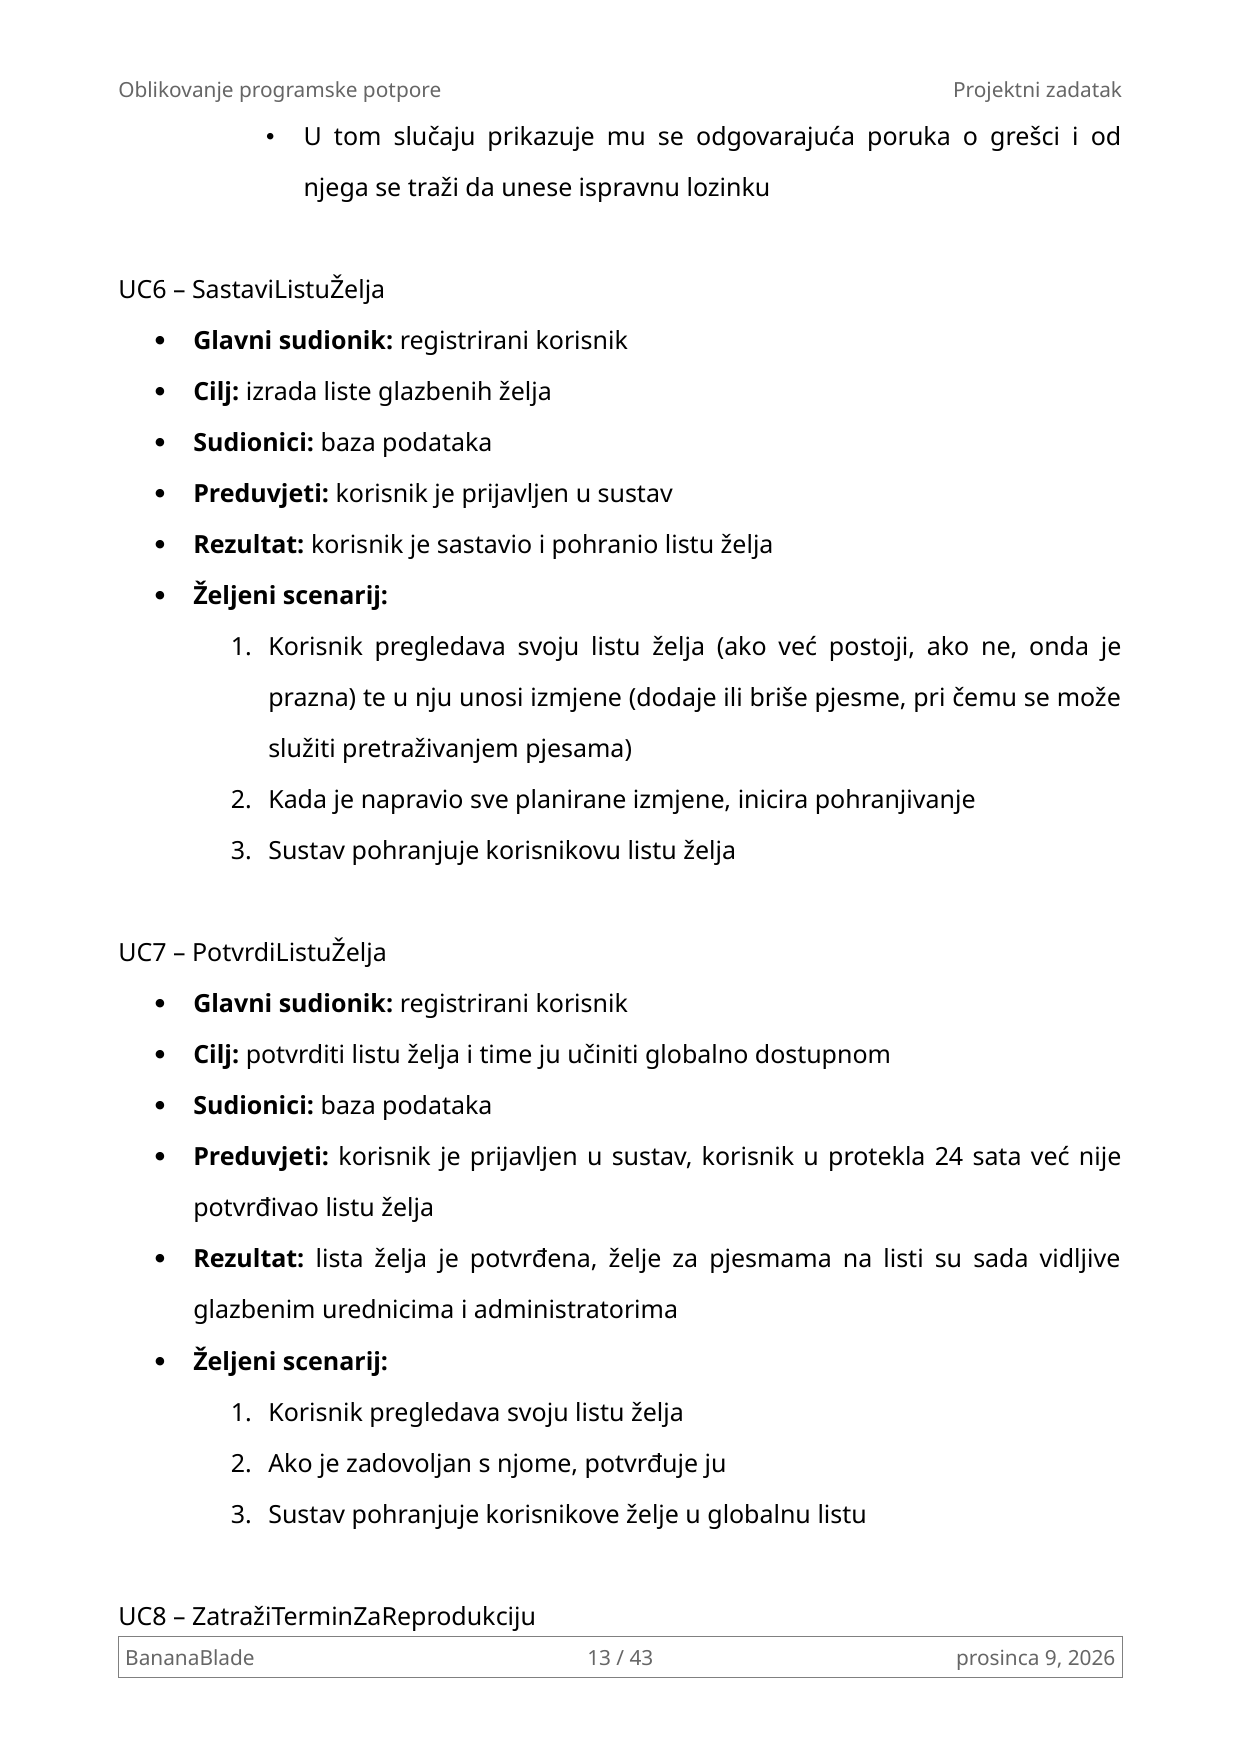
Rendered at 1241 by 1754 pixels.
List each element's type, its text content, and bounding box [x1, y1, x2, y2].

list Rezultat: lista želja je potvrđena, želje za pjesmama na listi su sada vidljive glazbenim urednicima i administratorima [156, 1241, 1122, 1326]
list Preduvjeti: korisnik je prijavljen u sustav [156, 475, 1122, 509]
list Sudionici: baza podataka [156, 1088, 1122, 1122]
list Preduvjeti: korisnik je prijavljen u sustav, korisnik u protekla 24 sata već nije potvrđivao listu želja [156, 1139, 1122, 1224]
list Ako je zadovoljan s njome, potvrđuje ju [231, 1445, 1122, 1479]
text UC7 – PotvrdiListuŽelja [118, 935, 1122, 969]
list Sustav pohranjuje korisnikovu listu želja [231, 833, 1122, 867]
list Željeni scenarij: [156, 577, 1122, 612]
list Sudionici: baza podataka [156, 424, 1122, 458]
list Cilj: izrada liste glazbenih želja [156, 373, 1122, 407]
list Rezultat: korisnik je sastavio i pohranio listu želja [156, 526, 1122, 561]
list Glavni sudionik: registrirani korisnik [156, 986, 1122, 1020]
list Cilj: potvrditi listu želja i time ju učiniti globalno dostupnom [156, 1037, 1122, 1071]
list Kada je napravio sve planirane izmjene, inicira pohranjivanje [231, 782, 1122, 816]
text UC8 – ZatražiTerminZaReprodukciju [118, 1598, 1122, 1632]
list Sustav pohranjuje korisnikove želje u globalnu listu [231, 1496, 1122, 1530]
list Korisnik pregledava svoju listu želja [231, 1394, 1122, 1428]
list U tom slučaju prikazuje mu se odgovarajuća poruka o grešci i od njega se traži da unese ispravnu lozinku [266, 118, 1122, 203]
list Korisnik pregledava svoju listu želja (ako već postoji, ako ne, onda je prazna) te u nju unosi izmjene (dodaje ili briše pjesme, pri čemu se može služiti pretraživanjem pjesama) [231, 628, 1122, 765]
list Glavni sudionik: registrirani korisnik [156, 322, 1122, 356]
text UC6 – SastaviListuŽelja [118, 271, 1122, 305]
list Željeni scenarij: [156, 1343, 1122, 1377]
